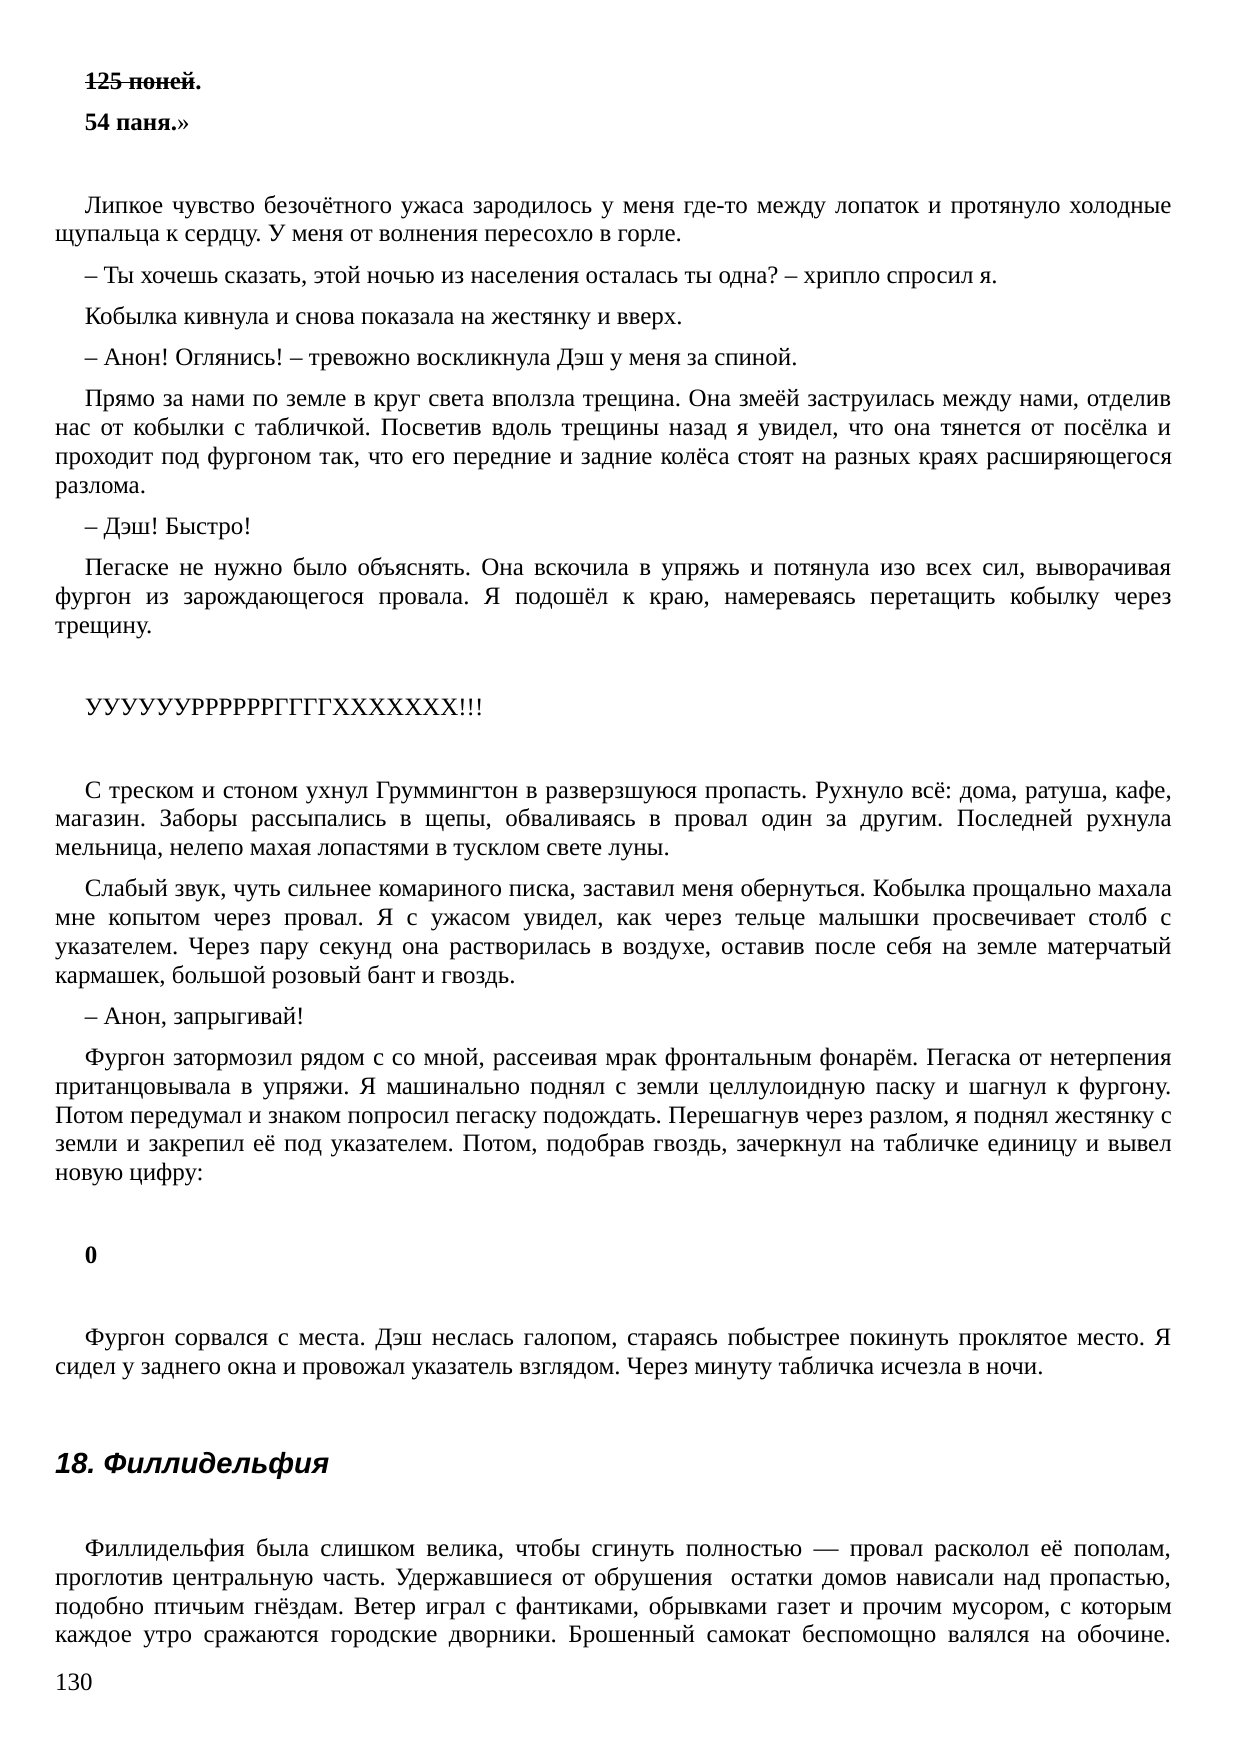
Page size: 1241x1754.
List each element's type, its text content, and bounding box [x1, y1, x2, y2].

text – Дэш! Быстро! [55, 511, 1173, 540]
text С треском и стоном ухнул Груммингтон в разверзшуюся пропасть. Рухнуло всё: дома, ратуша, кафе, магазин. Заборы рассыпались в щепы, обваливаясь в провал один за другим. Последней рухнула мельница, нелепо махая лопастями в тусклом свете луны. [55, 775, 1173, 861]
text – Анон! Оглянись! – тревожно воскликнула Дэш у меня за спиной. [55, 342, 1173, 371]
text Липкое чувство безочётного ужаса зародилось у меня где-то между лопаток и протянуло холодные щупальца к сердцу. У меня от волнения пересохло в горле. [55, 190, 1173, 247]
text 125 поней. [55, 66, 1173, 95]
text Пегаске не нужно было объяснять. Она вскочила в упряжь и потянула изо всех сил, выворачивая фургон из зарождающегося провала. Я подошёл к краю, намереваясь перетащить кобылку через трещину. [55, 552, 1173, 638]
text – Ты хочешь сказать, этой ночью из населения осталась ты одна? – хрипло спросил я. [55, 260, 1173, 288]
text Фургон затормозил рядом с со мной, рассеивая мрак фронтальным фонарём. Пегаска от нетерпения пританцовывала в упряжи. Я машинально поднял с земли целлулоидную паску и шагнул к фургону. Потом передумал и знаком попросил пегаску подождать. Перешагнув через разлом, я поднял жестянку с земли и закрепил её под указателем. Потом, подобрав гвоздь, зачеркнул на табличке единицу и вывел новую цифру: [55, 1042, 1173, 1186]
text Фургон сорвался с места. Дэш неслась галопом, стараясь побыстрее покинуть проклятое место. Я сидел у заднего окна и провожал указатель взглядом. Через минуту табличка исчезла в ночи. [55, 1322, 1173, 1380]
text 0 [55, 1240, 1173, 1268]
text Слабый звук, чуть сильнее комариного писка, заставил меня обернуться. Кобылка прощально махала мне копытом через провал. Я с ужасом увидел, как через тельце малышки просвечивает столб с указателем. Через пару секунд она растворилась в воздухе, оставив после себя на земле матерчатый кармашек, большой розовый бант и гвоздь. [55, 873, 1173, 988]
text Кобылка кивнула и снова показала на жестянку и вверх. [55, 301, 1173, 330]
text Прямо за нами по земле в круг света вползла трещина. Она змеёй заструилась между нами, отделив нас от кобылки с табличкой. Посветив вдоль трещины назад я увидел, что она тянется от посёлка и проходит под фургоном так, что его передние и задние колёса стоят на разных краях расширяющегося разлома. [55, 383, 1173, 498]
text Филлидельфия была слишком велика, чтобы сгинуть полностью — провал расколол её пополам, проглотив центральную часть. Удержавшиеся от обрушения остатки домов нависали над пропастью, подобно птичьим гнёздам. Ветер играл с фантиками, обрывками газет и прочим мусором, с которым каждое утро сражаются городские дворники. Брошенный самокат беспомощно валялся на обочине. [55, 1533, 1173, 1648]
text – Анон, запрыгивай! [55, 1001, 1173, 1030]
text 54 паня.» [55, 107, 1173, 136]
text УУУУУУРРРРРРГГГГХХХХХХХ!!! [55, 692, 1173, 721]
subtitle 18. Филлидельфия [55, 1446, 1173, 1479]
